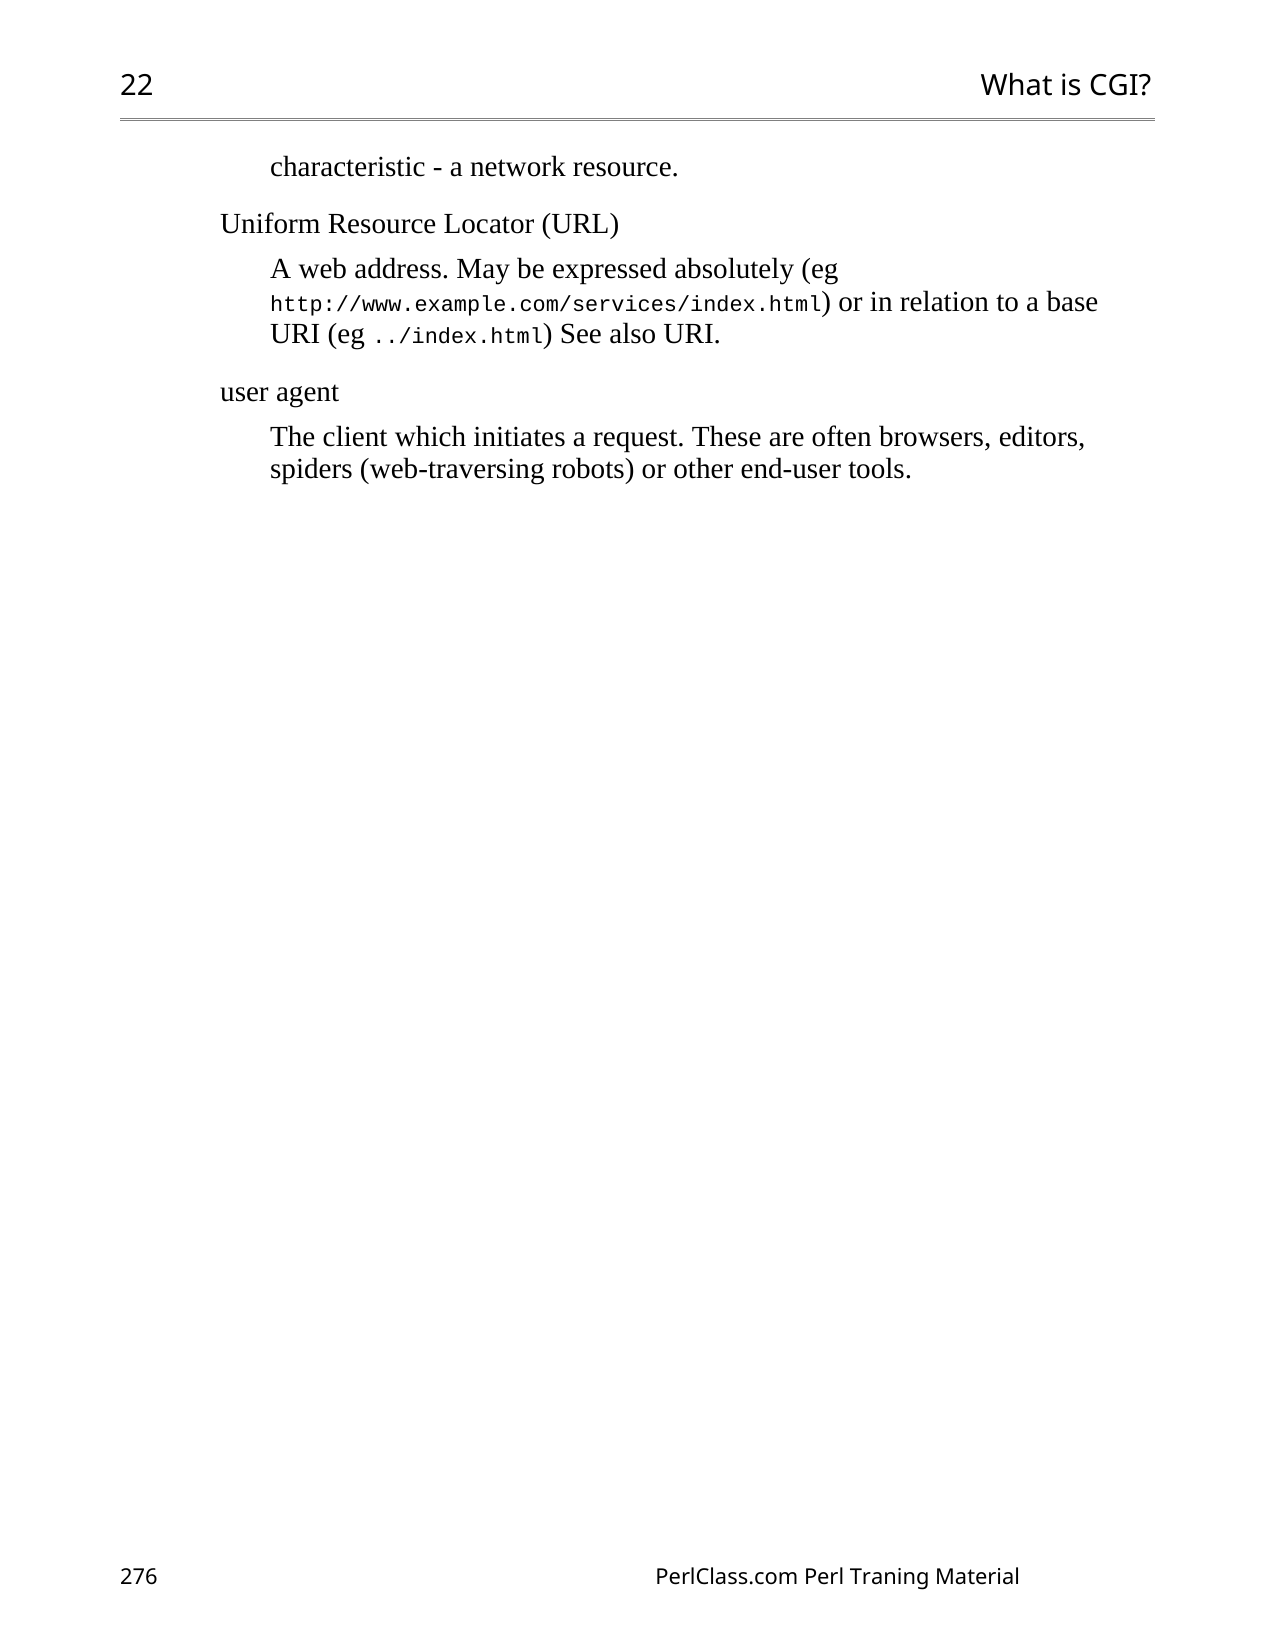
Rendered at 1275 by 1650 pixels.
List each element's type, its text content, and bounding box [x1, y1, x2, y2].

text The client which initiates a request. These are often browsers, editors, spiders (web-traversing robots) or other end-user tools. [220, 420, 1155, 485]
text characteristic - a network resource. [220, 150, 1155, 182]
text A web address. May be expressed absolutely (eg http://www.example.com/services/index.html) or in relation to a base URI (eg ../index.html) See also URI. [220, 252, 1155, 350]
text user agent [220, 375, 1155, 408]
text Uniform Resource Locator (URL) [220, 207, 1155, 240]
